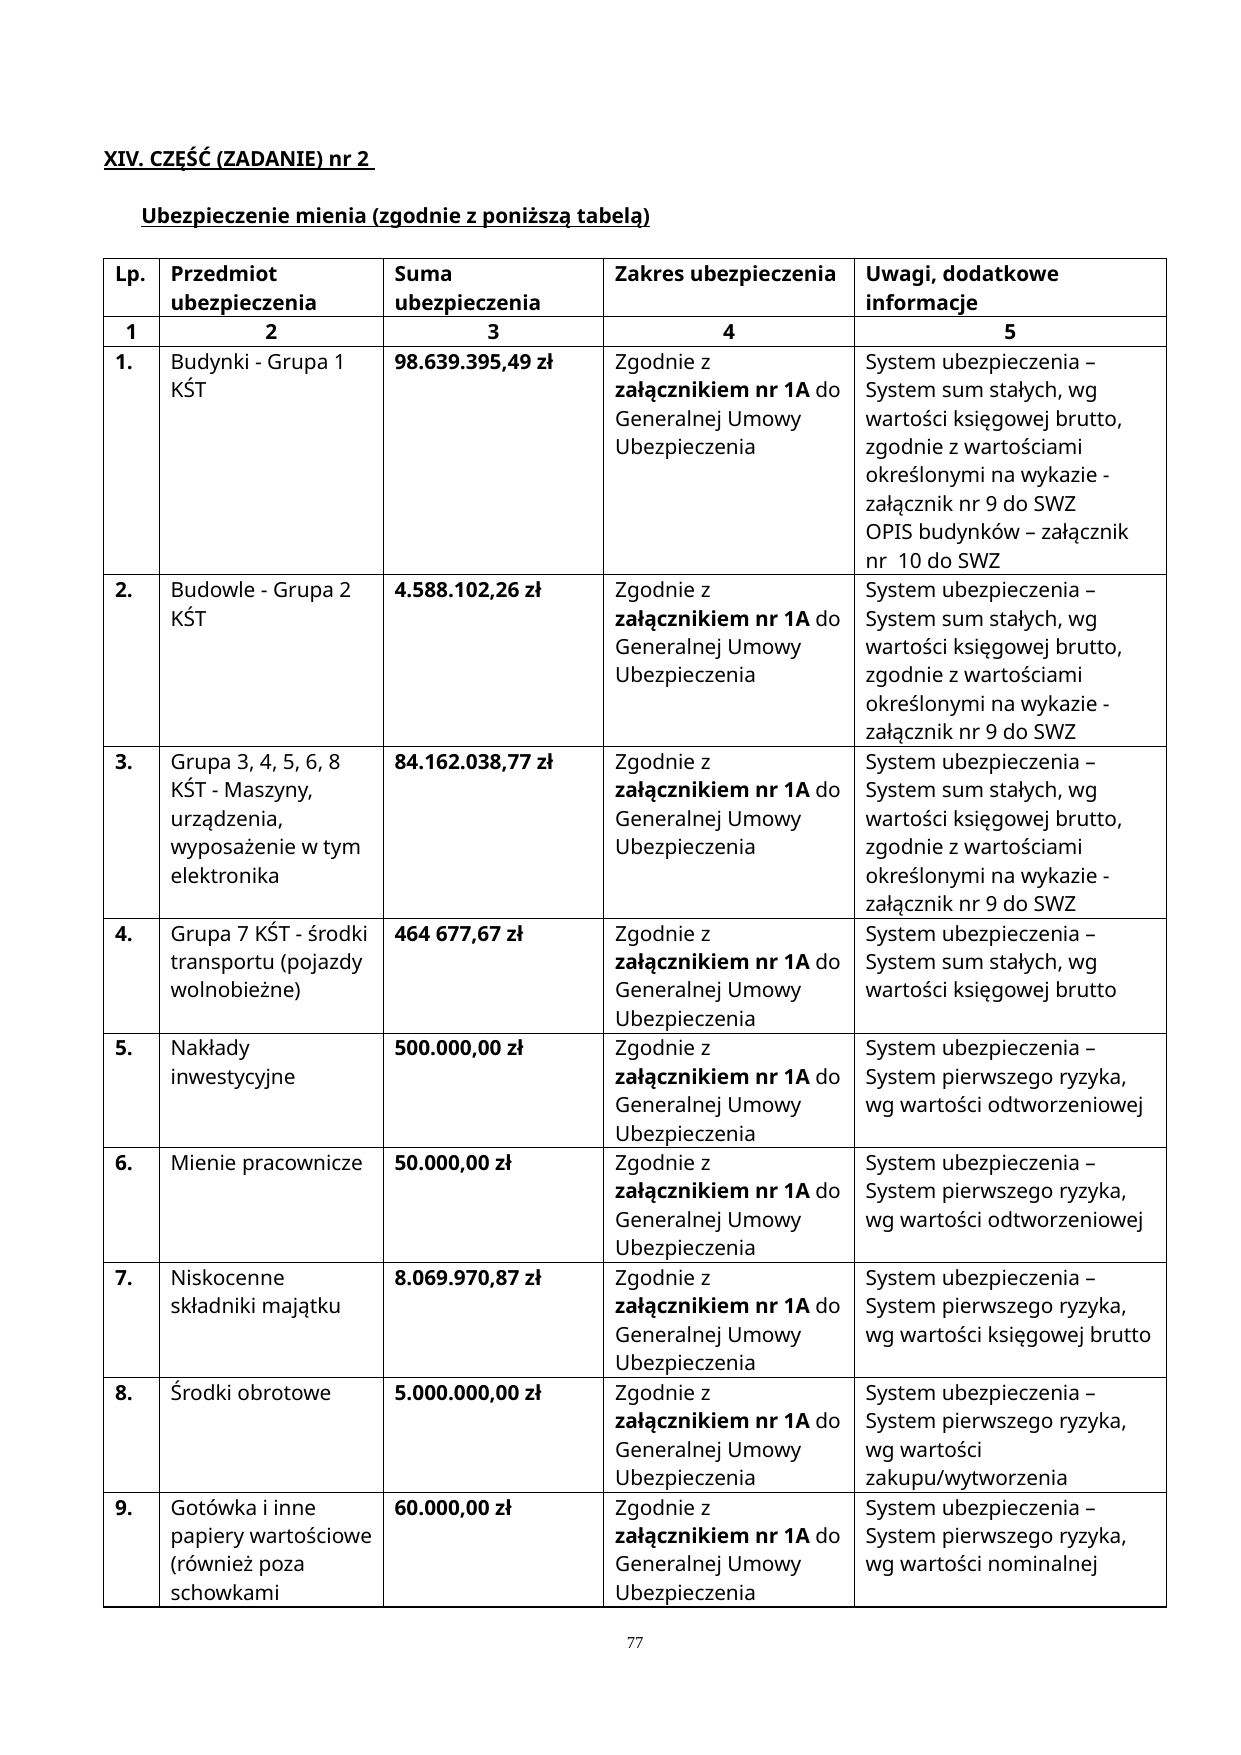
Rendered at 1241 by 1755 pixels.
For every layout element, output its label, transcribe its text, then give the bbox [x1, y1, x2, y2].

table_header Lp. [104, 259, 159, 316]
table_cell 1. [104, 347, 159, 574]
table_cell Gotówka i inne papiery wartościowe (również poza schowkami [160, 1493, 383, 1606]
table_cell 464 677,67 zł [384, 919, 603, 1032]
table_cell 3 [384, 317, 603, 346]
table_cell 84.162.038,77 zł [384, 747, 603, 918]
table_cell Zgodnie z załącznikiem nr 1A do Generalnej Umowy Ubezpieczenia [604, 747, 854, 918]
table_cell Zgodnie z załącznikiem nr 1A do Generalnej Umowy Ubezpieczenia [604, 1148, 854, 1262]
table_cell System ubezpieczenia – System sum stałych, wg wartości księgowej brutto [855, 919, 1166, 1032]
table_cell 8. [104, 1378, 159, 1492]
table_cell Zgodnie z załącznikiem nr 1A do Generalnej Umowy Ubezpieczenia [604, 347, 854, 574]
table_cell Zgodnie z załącznikiem nr 1A do Generalnej Umowy Ubezpieczenia [604, 1378, 854, 1492]
text XIV. CZĘŚĆ (ZADANIE) nr 2 [103, 143, 1167, 173]
table_cell Grupa 7 KŚT - środki transportu (pojazdy wolnobieżne) [160, 919, 383, 1032]
table_cell 50.000,00 zł [384, 1148, 603, 1262]
table_header Uwagi, dodatkowe informacje [855, 259, 1166, 316]
table_cell Zgodnie z załącznikiem nr 1A do Generalnej Umowy Ubezpieczenia [604, 1263, 854, 1377]
table_cell System ubezpieczenia – System pierwszego ryzyka, wg wartości księgowej brutto [855, 1263, 1166, 1377]
table_cell 2 [160, 317, 383, 346]
table_cell Budynki - Grupa 1 KŚT [160, 347, 383, 574]
table_cell System ubezpieczenia – System sum stałych, wg wartości księgowej brutto, zgodnie z wartościami określonymi na wykazie - załącznik nr 9 do SWZ OPIS budynków – załącznik nr 10 do SWZ [855, 347, 1166, 574]
table_header Przedmiot ubezpieczenia [160, 259, 383, 316]
table_cell System ubezpieczenia – System sum stałych, wg wartości księgowej brutto, zgodnie z wartościami określonymi na wykazie - załącznik nr 9 do SWZ [855, 575, 1166, 746]
table_cell Środki obrotowe [160, 1378, 383, 1492]
table_cell Niskocenne składniki majątku [160, 1263, 383, 1377]
table_cell 4. [104, 919, 159, 1032]
table_cell Budowle - Grupa 2 KŚT [160, 575, 383, 746]
table_cell 2. [104, 575, 159, 746]
table_cell 98.639.395,49 zł [384, 347, 603, 574]
table_cell 5 [855, 317, 1166, 346]
table_cell System ubezpieczenia – System pierwszego ryzyka, wg wartości nominalnej [855, 1493, 1166, 1606]
table_cell 5. [104, 1034, 159, 1147]
table_cell 4.588.102,26 zł [384, 575, 603, 746]
table_cell System ubezpieczenia – System pierwszego ryzyka, wg wartości odtworzeniowej [855, 1034, 1166, 1147]
table_cell 4 [604, 317, 854, 346]
table_cell 9. [104, 1493, 159, 1606]
table_cell 60.000,00 zł [384, 1493, 603, 1606]
table_cell Mienie pracownicze [160, 1148, 383, 1262]
table_cell 5.000.000,00 zł [384, 1378, 603, 1492]
table_header Zakres ubezpieczenia [604, 259, 854, 316]
table_cell System ubezpieczenia – System pierwszego ryzyka, wg wartości odtworzeniowej [855, 1148, 1166, 1262]
table_cell Nakłady inwestycyjne [160, 1034, 383, 1147]
table_cell System ubezpieczenia – System pierwszego ryzyka, wg wartości zakupu/wytworzenia [855, 1378, 1166, 1492]
table_cell Zgodnie z załącznikiem nr 1A do Generalnej Umowy Ubezpieczenia [604, 1493, 854, 1606]
table_cell 8.069.970,87 zł [384, 1263, 603, 1377]
table_cell Zgodnie z załącznikiem nr 1A do Generalnej Umowy Ubezpieczenia [604, 575, 854, 746]
table_cell 1 [104, 317, 159, 346]
table_cell Zgodnie z załącznikiem nr 1A do Generalnej Umowy Ubezpieczenia [604, 1034, 854, 1147]
table_cell 500.000,00 zł [384, 1034, 603, 1147]
table_cell System ubezpieczenia – System sum stałych, wg wartości księgowej brutto, zgodnie z wartościami określonymi na wykazie - załącznik nr 9 do SWZ [855, 747, 1166, 918]
table_cell 3. [104, 747, 159, 918]
table_cell 6. [104, 1148, 159, 1262]
table_cell Grupa 3, 4, 5, 6, 8 KŚT - Maszyny, urządzenia, wyposażenie w tym elektronika [160, 747, 383, 918]
table_cell Zgodnie z załącznikiem nr 1A do Generalnej Umowy Ubezpieczenia [604, 919, 854, 1032]
table_cell 7. [104, 1263, 159, 1377]
table_header Suma ubezpieczenia [384, 259, 603, 316]
text Ubezpieczenie mienia (zgodnie z poniższą tabelą) [141, 201, 1167, 230]
